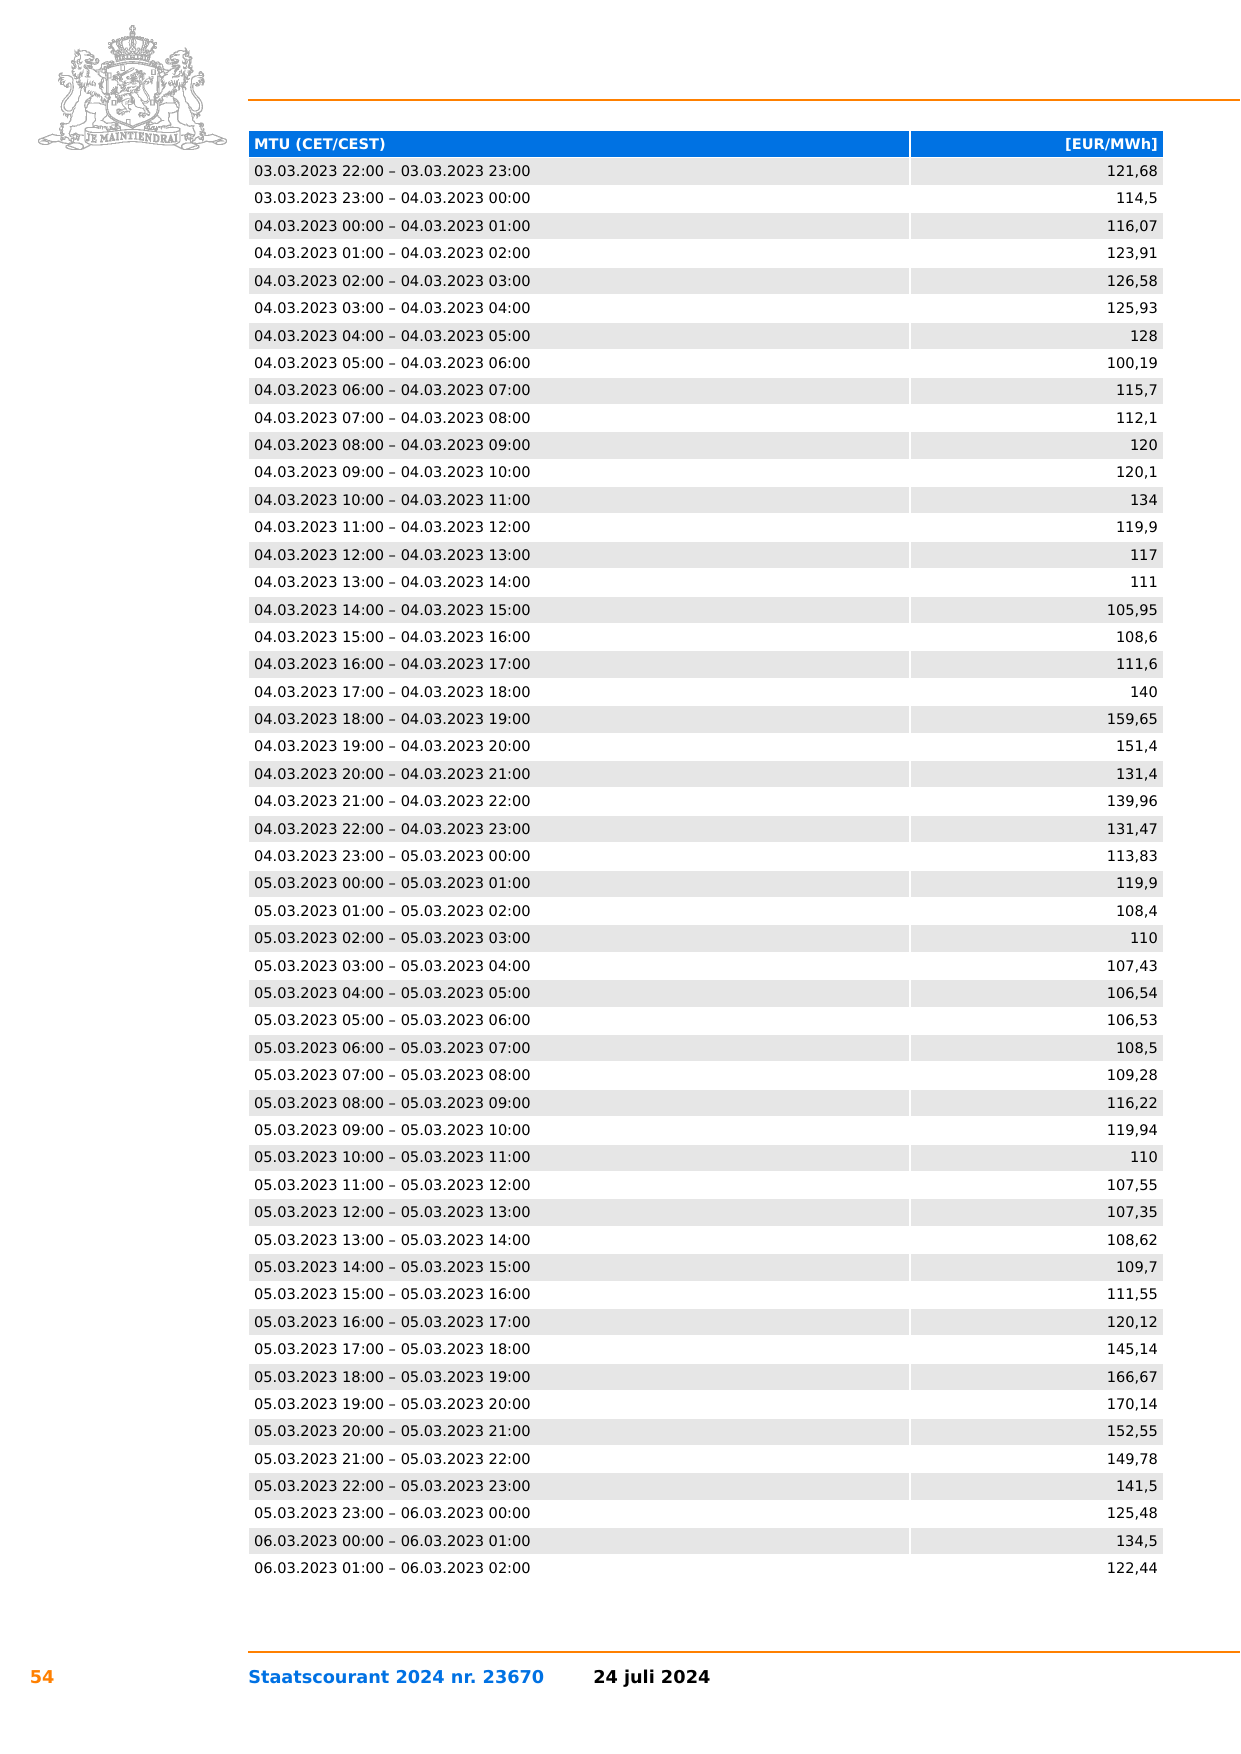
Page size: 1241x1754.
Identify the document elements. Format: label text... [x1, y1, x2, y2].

table_cell 119,94 [911, 1117, 1163, 1143]
table_cell 04.03.2023 14:00 – 04.03.2023 15:00 [249, 597, 909, 623]
table_cell 05.03.2023 07:00 – 05.03.2023 08:00 [249, 1063, 909, 1089]
table_cell 06.03.2023 01:00 – 06.03.2023 02:00 [249, 1556, 909, 1582]
table_cell 05.03.2023 10:00 – 05.03.2023 11:00 [249, 1145, 909, 1171]
table_cell 05.03.2023 22:00 – 05.03.2023 23:00 [249, 1473, 909, 1500]
table_cell 131,47 [911, 816, 1163, 842]
table_cell 119,9 [911, 871, 1163, 897]
table_cell 109,28 [911, 1063, 1163, 1089]
table_cell 120,12 [911, 1309, 1163, 1335]
table_cell 115,7 [911, 378, 1163, 404]
table_cell 05.03.2023 05:00 – 05.03.2023 06:00 [249, 1008, 909, 1034]
table_cell 108,4 [911, 898, 1163, 924]
table_cell 04.03.2023 09:00 – 04.03.2023 10:00 [249, 460, 909, 486]
table_cell 110 [911, 1145, 1163, 1171]
table_cell 04.03.2023 16:00 – 04.03.2023 17:00 [249, 651, 909, 678]
table_cell 04.03.2023 23:00 – 05.03.2023 00:00 [249, 843, 909, 869]
table_cell 112,1 [911, 405, 1163, 431]
table_cell 113,83 [911, 843, 1163, 869]
table_cell 149,78 [911, 1446, 1163, 1472]
table_cell 05.03.2023 21:00 – 05.03.2023 22:00 [249, 1446, 909, 1472]
table_cell 05.03.2023 00:00 – 05.03.2023 01:00 [249, 871, 909, 897]
table_cell 107,35 [911, 1199, 1163, 1226]
table_cell 04.03.2023 05:00 – 04.03.2023 06:00 [249, 350, 909, 376]
table_cell 05.03.2023 16:00 – 05.03.2023 17:00 [249, 1309, 909, 1335]
picture [38, 25, 227, 150]
table_cell 145,14 [911, 1336, 1163, 1363]
table_cell 116,22 [911, 1090, 1163, 1116]
table_cell 120,1 [911, 460, 1163, 486]
table_cell 04.03.2023 19:00 – 04.03.2023 20:00 [249, 734, 909, 760]
table_cell 04.03.2023 00:00 – 04.03.2023 01:00 [249, 213, 909, 239]
table_cell 04.03.2023 06:00 – 04.03.2023 07:00 [249, 378, 909, 404]
table_cell 108,5 [911, 1035, 1163, 1061]
table_cell 04.03.2023 08:00 – 04.03.2023 09:00 [249, 432, 909, 459]
table_cell 122,44 [911, 1556, 1163, 1582]
table_cell 04.03.2023 03:00 – 04.03.2023 04:00 [249, 295, 909, 322]
table_cell 05.03.2023 06:00 – 05.03.2023 07:00 [249, 1035, 909, 1061]
table_cell 04.03.2023 20:00 – 04.03.2023 21:00 [249, 761, 909, 787]
table_cell 04.03.2023 01:00 – 04.03.2023 02:00 [249, 241, 909, 267]
table_cell 108,62 [911, 1227, 1163, 1253]
table_cell 141,5 [911, 1473, 1163, 1500]
table_header [EUR/MWh] [911, 131, 1163, 157]
table_cell 123,91 [911, 241, 1163, 267]
table_cell 05.03.2023 11:00 – 05.03.2023 12:00 [249, 1172, 909, 1198]
table_cell 04.03.2023 12:00 – 04.03.2023 13:00 [249, 542, 909, 568]
table_cell 05.03.2023 20:00 – 05.03.2023 21:00 [249, 1419, 909, 1445]
table_cell 05.03.2023 12:00 – 05.03.2023 13:00 [249, 1199, 909, 1226]
table_cell 03.03.2023 23:00 – 04.03.2023 00:00 [249, 186, 909, 212]
table_cell 04.03.2023 22:00 – 04.03.2023 23:00 [249, 816, 909, 842]
table_cell 170,14 [911, 1391, 1163, 1417]
table_cell 106,54 [911, 980, 1163, 1007]
table_cell 05.03.2023 01:00 – 05.03.2023 02:00 [249, 898, 909, 924]
table_cell 131,4 [911, 761, 1163, 787]
table_cell 166,67 [911, 1364, 1163, 1390]
table_cell 110 [911, 925, 1163, 952]
table_cell 111 [911, 569, 1163, 596]
table_cell 108,6 [911, 624, 1163, 650]
table_header MTU (CET/CEST) [249, 131, 909, 157]
table_cell 05.03.2023 15:00 – 05.03.2023 16:00 [249, 1282, 909, 1308]
table_cell 119,9 [911, 515, 1163, 541]
table_cell 05.03.2023 23:00 – 06.03.2023 00:00 [249, 1501, 909, 1527]
table_cell 152,55 [911, 1419, 1163, 1445]
table_cell 04.03.2023 02:00 – 04.03.2023 03:00 [249, 268, 909, 294]
table_cell 04.03.2023 04:00 – 04.03.2023 05:00 [249, 323, 909, 349]
table_cell 120 [911, 432, 1163, 459]
table_cell 04.03.2023 10:00 – 04.03.2023 11:00 [249, 487, 909, 513]
table_cell 114,5 [911, 186, 1163, 212]
table_cell 121,68 [911, 158, 1163, 185]
table_cell 04.03.2023 15:00 – 04.03.2023 16:00 [249, 624, 909, 650]
table_cell 05.03.2023 09:00 – 05.03.2023 10:00 [249, 1117, 909, 1143]
table_cell 04.03.2023 18:00 – 04.03.2023 19:00 [249, 706, 909, 733]
table_cell 111,6 [911, 651, 1163, 678]
table_cell 128 [911, 323, 1163, 349]
table_cell 134,5 [911, 1528, 1163, 1554]
table_cell 05.03.2023 14:00 – 05.03.2023 15:00 [249, 1254, 909, 1281]
table_cell 116,07 [911, 213, 1163, 239]
table_cell 04.03.2023 07:00 – 04.03.2023 08:00 [249, 405, 909, 431]
table_cell 05.03.2023 13:00 – 05.03.2023 14:00 [249, 1227, 909, 1253]
table_cell 117 [911, 542, 1163, 568]
table_cell 125,48 [911, 1501, 1163, 1527]
table_cell 159,65 [911, 706, 1163, 733]
table_cell 04.03.2023 21:00 – 04.03.2023 22:00 [249, 789, 909, 815]
table_cell 105,95 [911, 597, 1163, 623]
table_cell 151,4 [911, 734, 1163, 760]
table_cell 05.03.2023 19:00 – 05.03.2023 20:00 [249, 1391, 909, 1417]
table_cell 05.03.2023 04:00 – 05.03.2023 05:00 [249, 980, 909, 1007]
table_cell 04.03.2023 17:00 – 04.03.2023 18:00 [249, 679, 909, 705]
table_cell 05.03.2023 17:00 – 05.03.2023 18:00 [249, 1336, 909, 1363]
table_cell 03.03.2023 22:00 – 03.03.2023 23:00 [249, 158, 909, 185]
table_cell 106,53 [911, 1008, 1163, 1034]
table_cell 04.03.2023 11:00 – 04.03.2023 12:00 [249, 515, 909, 541]
table_cell 139,96 [911, 789, 1163, 815]
table_cell 04.03.2023 13:00 – 04.03.2023 14:00 [249, 569, 909, 596]
table_cell 05.03.2023 02:00 – 05.03.2023 03:00 [249, 925, 909, 952]
table_cell 109,7 [911, 1254, 1163, 1281]
table_cell 126,58 [911, 268, 1163, 294]
table_cell 06.03.2023 00:00 – 06.03.2023 01:00 [249, 1528, 909, 1554]
table_cell 111,55 [911, 1282, 1163, 1308]
table_cell 05.03.2023 18:00 – 05.03.2023 19:00 [249, 1364, 909, 1390]
table_cell 125,93 [911, 295, 1163, 322]
table_cell 100,19 [911, 350, 1163, 376]
table_cell 140 [911, 679, 1163, 705]
table_cell 05.03.2023 03:00 – 05.03.2023 04:00 [249, 953, 909, 979]
table_cell 05.03.2023 08:00 – 05.03.2023 09:00 [249, 1090, 909, 1116]
table_cell 134 [911, 487, 1163, 513]
table_cell 107,43 [911, 953, 1163, 979]
table_cell 107,55 [911, 1172, 1163, 1198]
